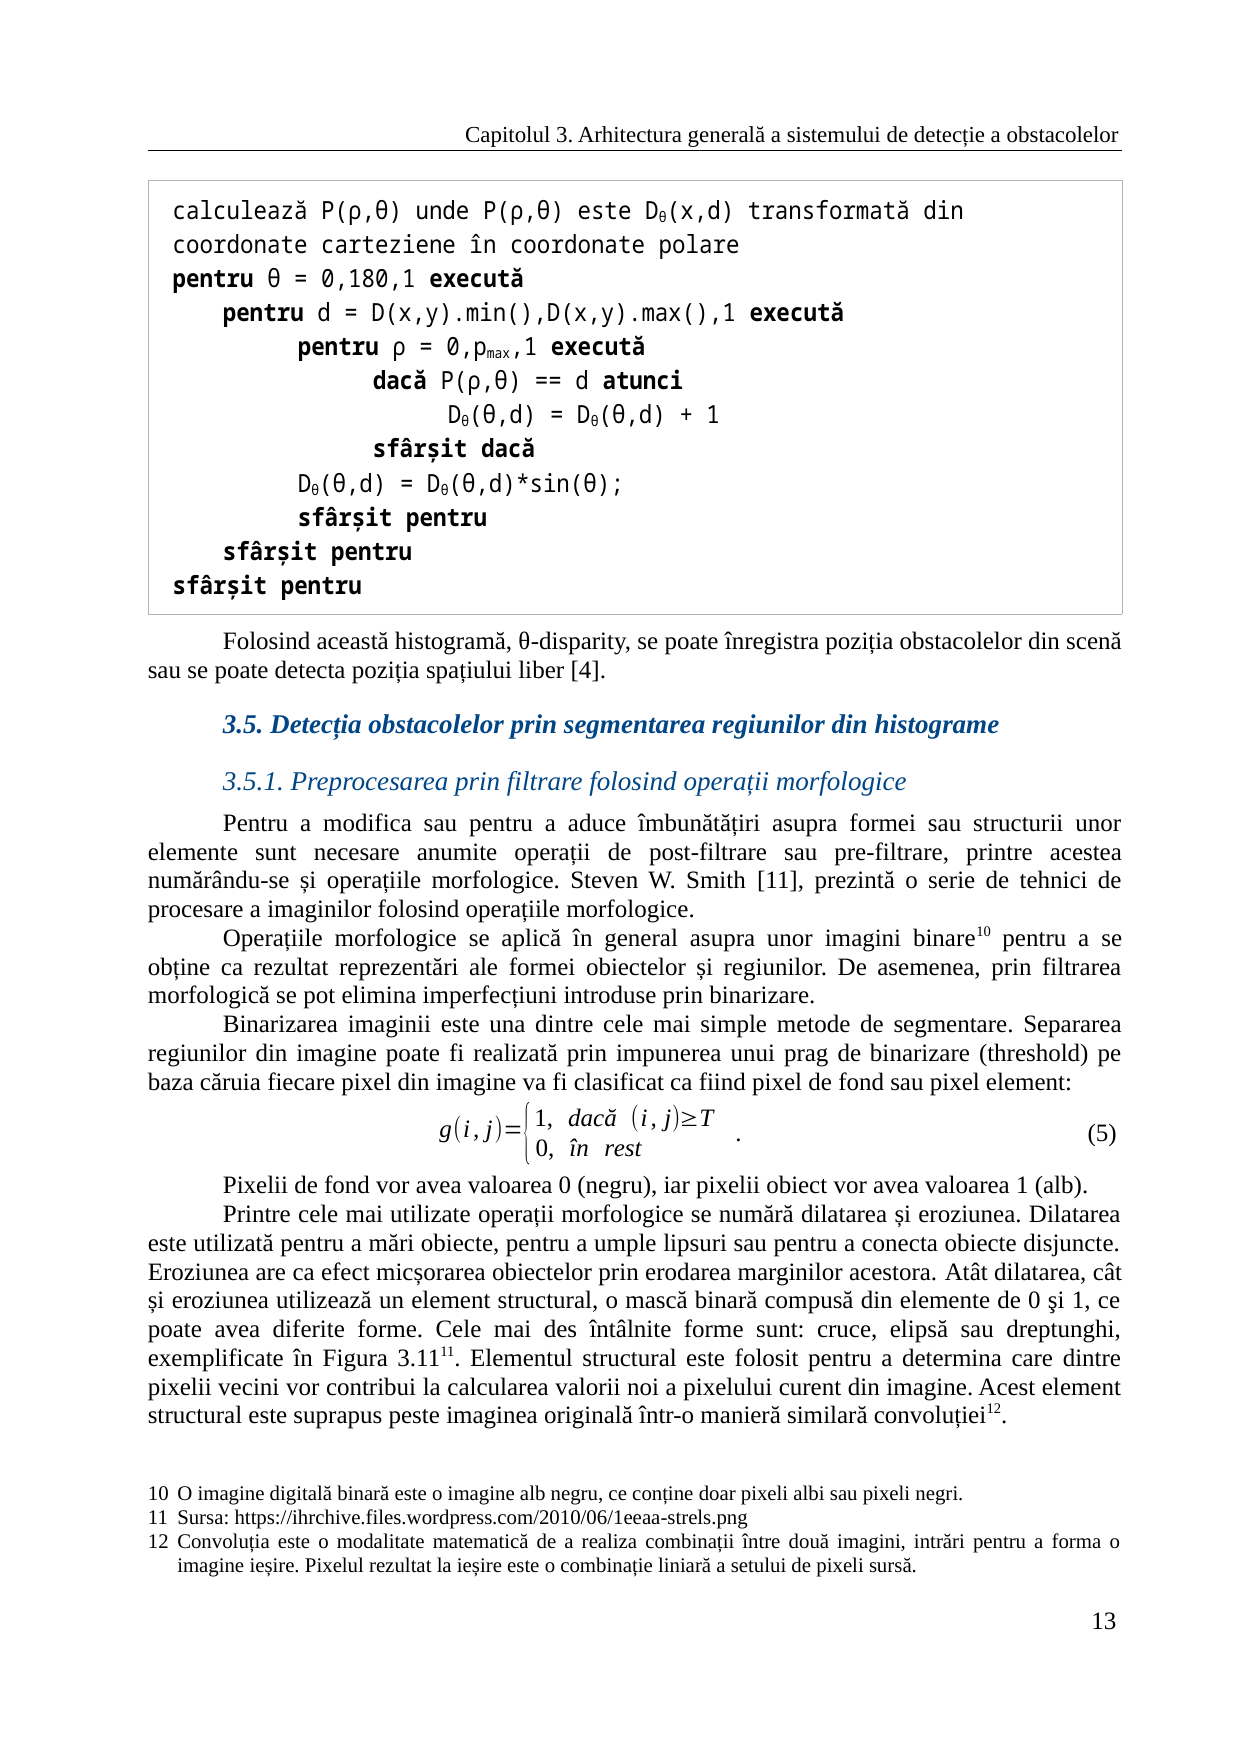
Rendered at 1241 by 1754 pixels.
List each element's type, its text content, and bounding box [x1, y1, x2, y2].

text pentru d = D(x,y).min(),D(x,y).max(),1 execută [149, 282, 1122, 316]
text Folosind această histogramă, θ‑disparity, se poate înregistra poziția obstacolelor din scenă sau se poate detecta poziția spațiului liber [4]. [148, 626, 1122, 684]
text Dθ(θ,d) = Dθ(θ,d) + 1 [149, 384, 1122, 419]
text Pixelii de fond vor avea valoarea 0 (negru), iar pixelii obiect vor avea valoarea 1 (alb). [148, 1170, 1122, 1199]
text O imagine digitală binară este o imagine alb negru, ce conține doar pixeli albi sau pixeli negri. [148, 1481, 1122, 1505]
text sfârșit pentru [149, 487, 1122, 521]
text sfârșit pentru [149, 555, 1122, 614]
text Sursa: https://ihrchive.files.wordpress.com/2010/06/1eeaa-strels.png [148, 1505, 1122, 1529]
table_header (5) [1014, 1096, 1122, 1170]
text Operațiile morfologice se aplică în general asupra unor imagini binare pentru a se obține ca rezultat reprezentări ale formei obiectelor și regiunilor. De asemenea, prin filtrarea morfologică se pot elimina imperfecțiuni introduse prin binarizare. [148, 923, 1122, 1009]
text sfârșit dacă [149, 419, 1122, 453]
text dacă P(ρ,θ) == d atunci [149, 351, 1122, 384]
text Convoluția este o modalitate matematică de a realiza combinații între două imagini, intrări pentru a forma o imagine ieșire. Pixelul rezultat la ieșire este o combinație liniară a setului de pixeli sursă. [148, 1529, 1122, 1577]
text Binarizarea imaginii este una dintre cele mai simple metode de segmentare. Separarea regiunilor din imagine poate fi realizată prin impunerea unui prag de binarizare (threshold) pe baza căruia fiecare pixel din imagine va fi clasificat ca fiind pixel de fond sau pixel element: [148, 1009, 1122, 1096]
text Dθ(θ,d) = Dθ(θ,d)*sin(θ); [149, 453, 1122, 487]
text Pentru a modifica sau pentru a aduce îmbunătățiri asupra formei sau structurii unor elemente sunt necesare anumite operații de post-filtrare sau pre-filtrare, printre acestea numărându-se și operațiile morfologice. Steven W. Smith [11], prezintă o serie de tehnici de procesare a imaginilor folosind operațiile morfologice. [148, 808, 1122, 923]
text pentru ρ = 0,pmax,1 execută [149, 316, 1122, 351]
text pentru θ = 0,180,1 execută [149, 248, 1122, 282]
text Printre cele mai utilizate operații morfologice se numără dilatarea și eroziunea. Dilatarea este utilizată pentru a mări obiecte, pentru a umple lipsuri sau pentru a conecta obiecte disjuncte. Eroziunea are ca efect micșorarea obiectelor prin erodarea marginilor acestora. Atât dilatarea, cât și eroziunea utilizează un element structural, o mască binară compusă din elemente de 0 şi 1, ce poate avea diferite forme. Cele mai des întâlnite forme sunt: cruce, elipsă sau dreptunghi, exemplificate în Figura 3.11. Elementul structural este folosit pentru a determina care dintre pixelii vecini vor contribui la calcularea valorii noi a pixelului curent din imagine. Acest element structural este suprapus peste imaginea originală într-o manieră similară convoluției. [148, 1199, 1122, 1429]
subtitle Detecția obstacolelor prin segmentarea regiunilor din histograme [223, 709, 1122, 740]
text sfârșit pentru [149, 521, 1122, 555]
subtitle Preprocesarea prin filtrare folosind operații morfologice [223, 764, 1122, 796]
table_header . [148, 1096, 1014, 1170]
text calculează P(ρ,θ) unde P(ρ,θ) este Dθ(x,d) transformată din coordonate carteziene în coordonate polare [149, 181, 1122, 248]
